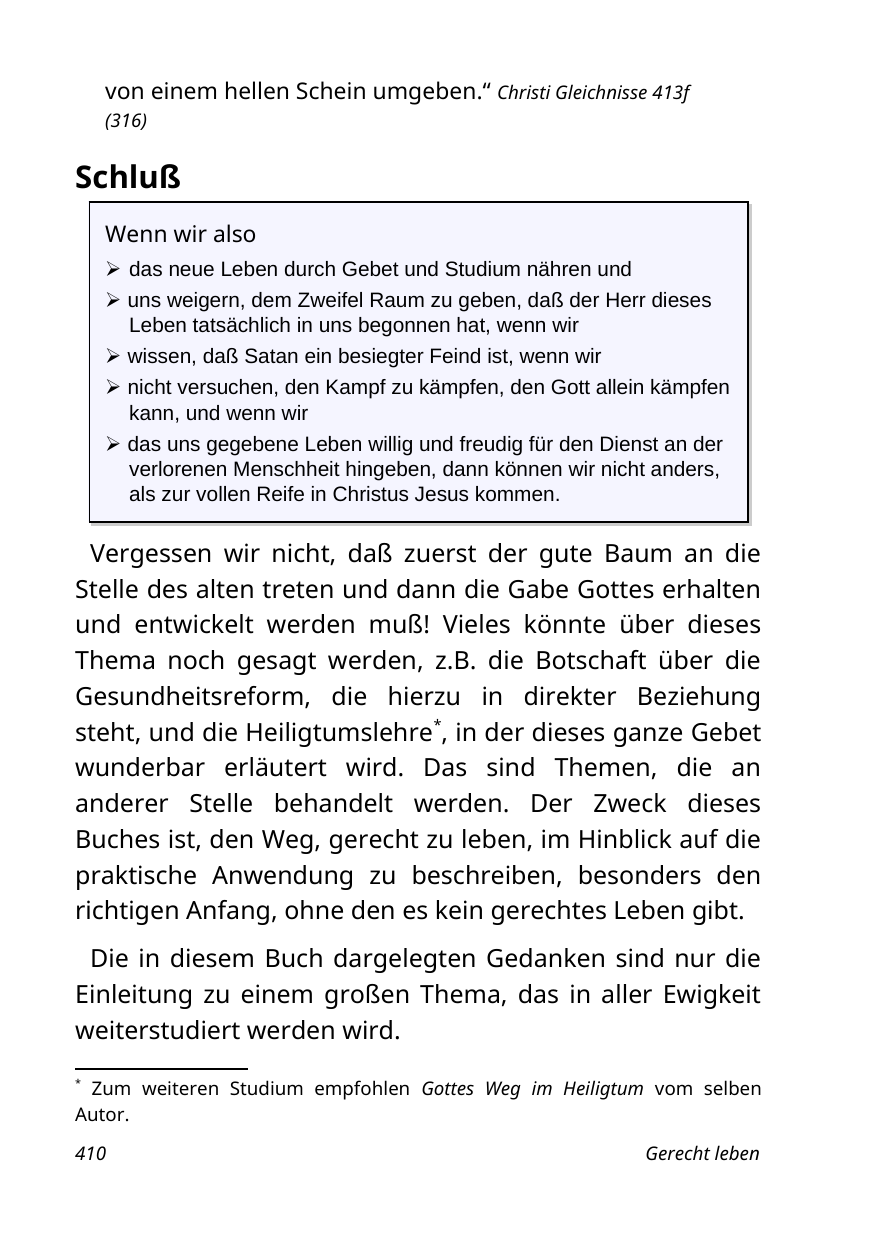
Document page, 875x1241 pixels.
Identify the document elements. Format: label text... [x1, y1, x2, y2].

text  das neue Leben durch Gebet und Studium nähren und [90, 240, 747, 271]
text  uns weigern, dem Zweifel Raum zu geben, daß der Herr dieses Leben tatsächlich in uns begonnen hat, wenn wir [90, 271, 747, 327]
subtitle Schluß [75, 155, 762, 198]
text von einem hellen Schein umgeben.“ Christi Gleichnisse 413f (316) [105, 75, 732, 133]
text Die in diesem Buch dargelegten Gedanken sind nur die Einleitung zu einem großen Thema, das in aller Ewigkeit weiterstudiert werden wird. [75, 941, 762, 1046]
text Zum weiteren Studium empfohlen Gottes Weg im Heiligtum vom selben Autor. [75, 1075, 762, 1126]
text Wenn wir also [90, 203, 747, 240]
text  das uns gegebene Leben willig und freudig für den Dienst an der verlorenen Menschheit hingeben, dann können wir nicht anders, als zur vollen Reife in Christus Jesus kommen. [90, 415, 747, 521]
text  wissen, daß Satan ein besiegter Feind ist, wenn wir [90, 327, 747, 359]
text  nicht versuchen, den Kampf zu kämpfen, den Gott allein kämpfen kann, und wenn wir [90, 359, 747, 415]
text Vergessen wir nicht, daß zuerst der gute Baum an die Stelle des alten treten und dann die Gabe Gottes erhalten und entwickelt werden muß! Vieles könnte über dieses Thema noch gesagt werden, z.B. die Botschaft über die Gesundheitsreform, die hierzu in direkter Beziehung steht, und die Heiligtumslehre, in der dieses ganze Gebet wunderbar erläutert wird. Das sind Themen, die an anderer Stelle behandelt werden. Der Zweck dieses Buches ist, den Weg, gerecht zu leben, im Hinblick auf die praktische Anwendung zu beschreiben, besonders den richtigen Anfang, ohne den es kein gerechtes Leben gibt. [75, 536, 762, 927]
